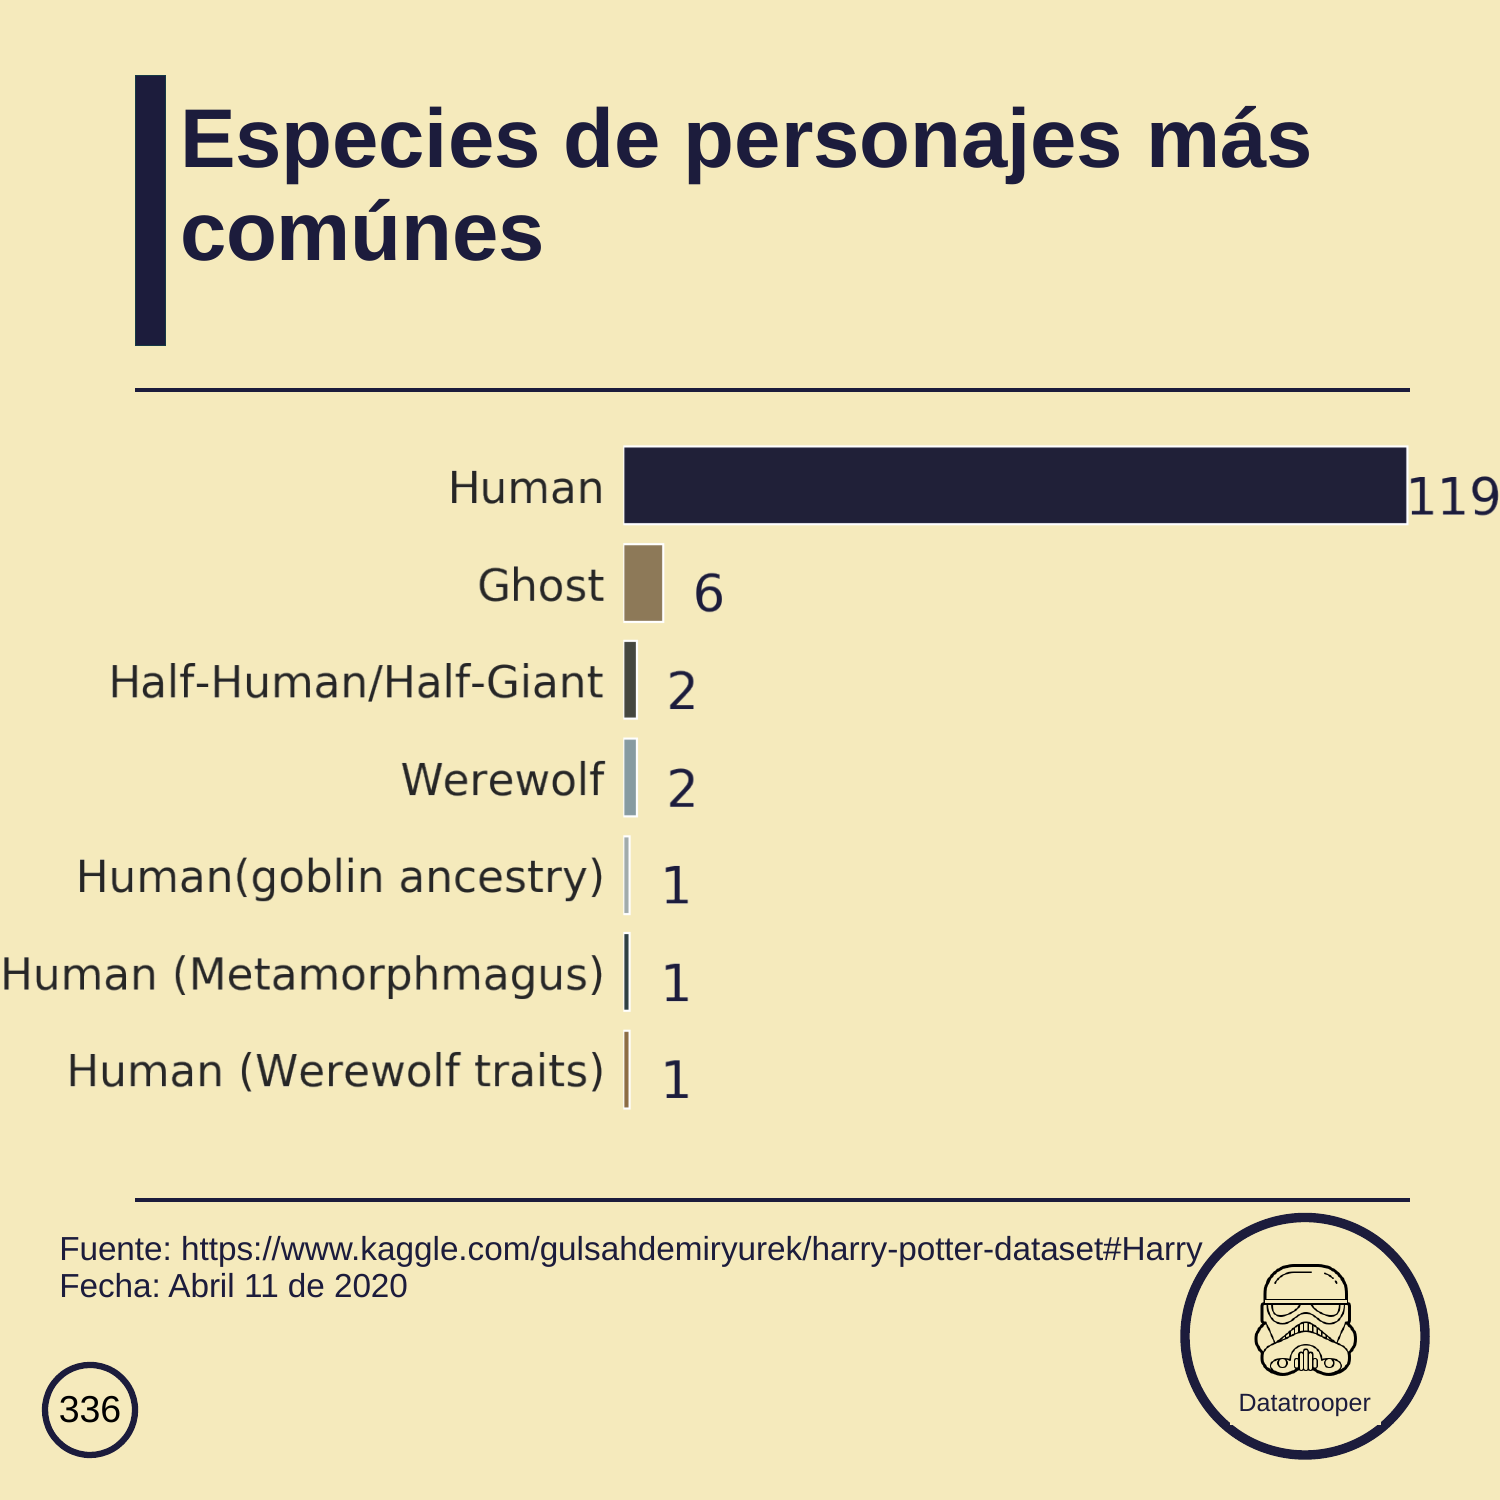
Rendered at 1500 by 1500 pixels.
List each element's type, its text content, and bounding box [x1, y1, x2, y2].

picture [1230, 1244, 1381, 1379]
text_box Datatrooper [1230, 1379, 1381, 1425]
text_box 336 [45, 1364, 136, 1456]
text_box [1185, 1217, 1426, 1456]
picture [0, 437, 1500, 1118]
text_box [135, 75, 166, 346]
title Especies de personajes más comúnes [180, 90, 1351, 281]
title Fuente: https://www.kaggle.com/gulsahdemiryurek/harry-potter-dataset#Harry Fecha: Abril 11 de 2020 [59, 1193, 1305, 1342]
